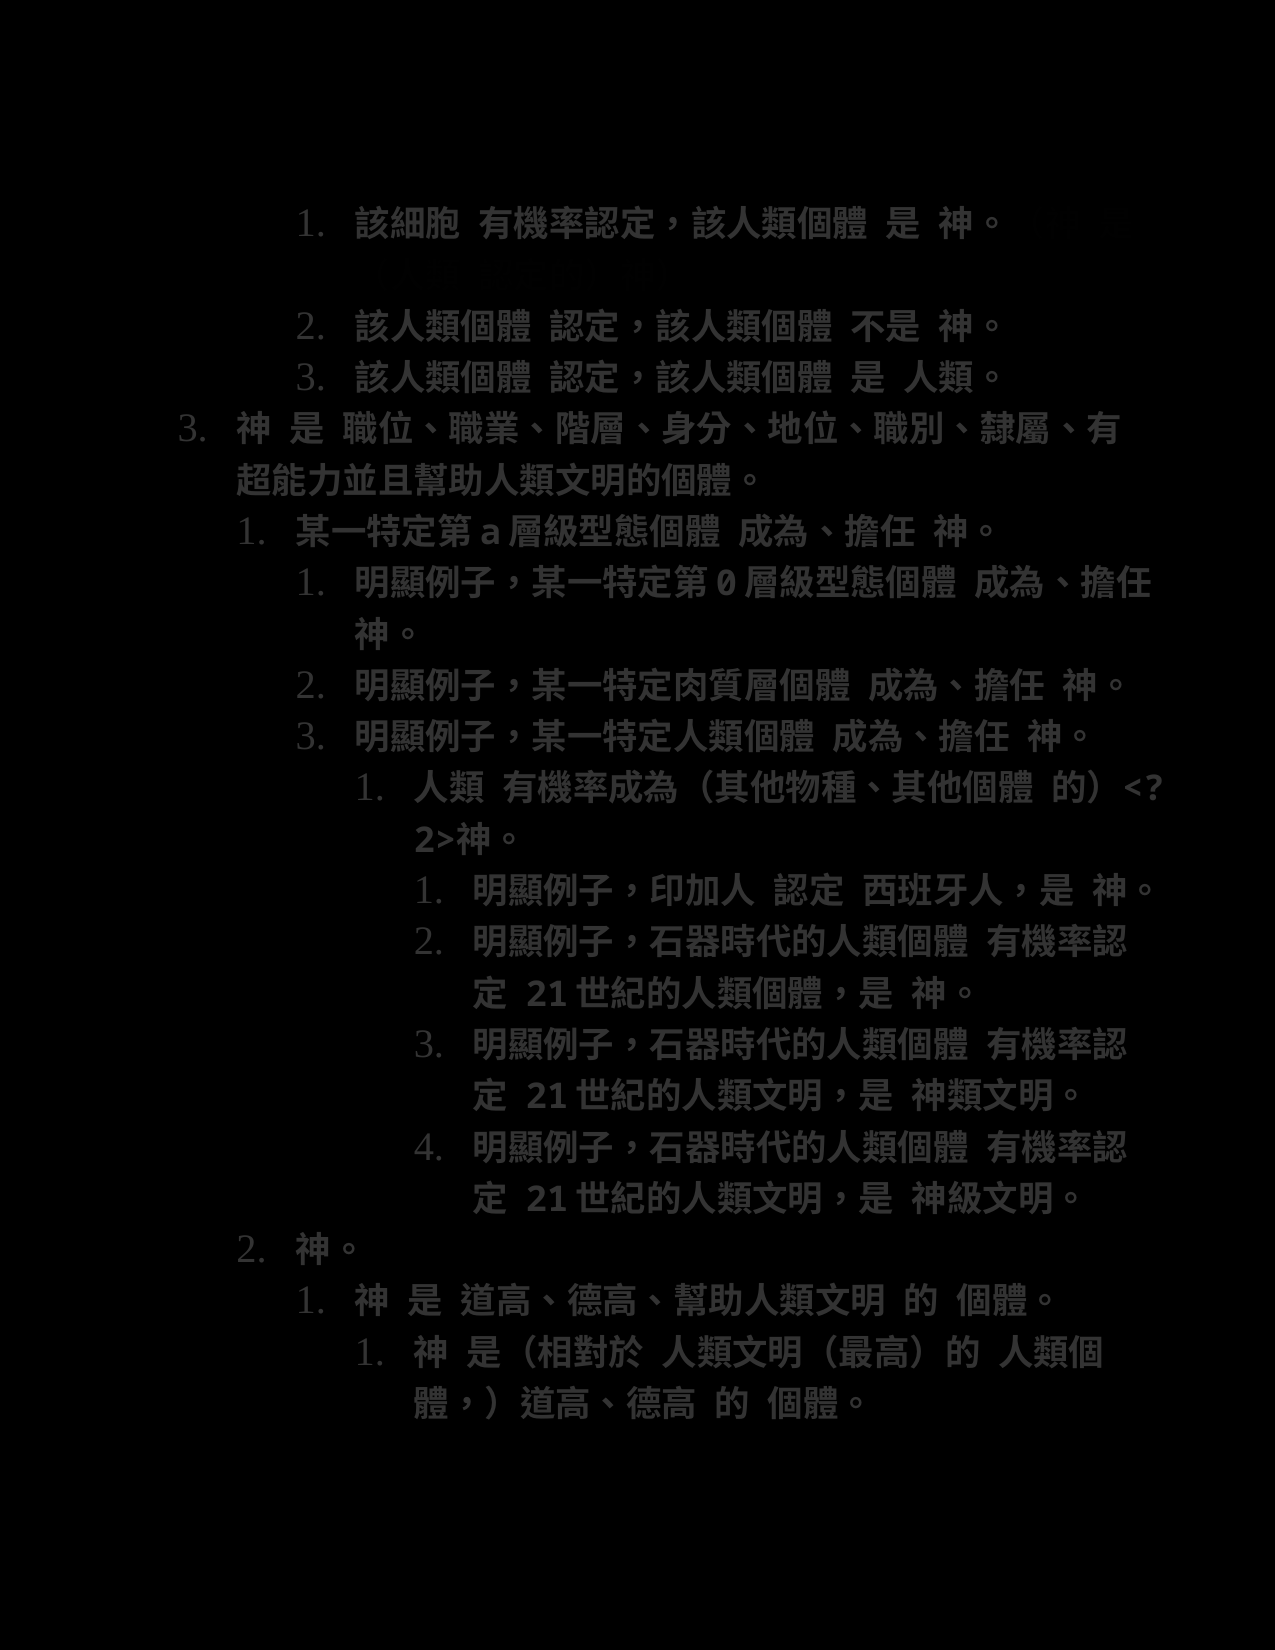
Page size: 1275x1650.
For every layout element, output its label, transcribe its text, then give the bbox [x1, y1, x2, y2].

list 明顯例子，某一特定第0層級型態個體 成為、擔任 神。 [295, 555, 1157, 657]
list 明顯例子，印加人 認定 西班牙人，是 神。 [413, 862, 1157, 914]
list 神 是（相對於 人類文明（最高）的 人類個體，）道高、德高 的 個體。 [354, 1324, 1157, 1427]
list 明顯例子，石器時代的人類個體 有機率認定 21世紀的人類個體，是 神。 [413, 914, 1157, 1016]
list 明顯例子，石器時代的人類個體 有機率認定 21世紀的人類文明，是 神類文明。 [413, 1016, 1157, 1119]
list 神 是 道高、德高、幫助人類文明 的 個體。 [295, 1273, 1157, 1324]
list 該人類個體 認定，該人類個體 是 人類。 [295, 349, 1157, 401]
list 神。 [236, 1222, 1157, 1273]
list 人類 有機率成為（其他物種、其他個體 的）<?2>神。 [354, 760, 1157, 862]
list 明顯例子，某一特定肉質層個體 成為、擔任 神。 [295, 657, 1157, 708]
list 明顯例子，石器時代的人類個體 有機率認定 21世紀的人類文明，是 神級文明。 [413, 1119, 1157, 1222]
list 某一特定第a層級型態個體 成為、擔任 神。 [236, 503, 1157, 555]
list 該人類個體 認定，該人類個體 不是 神。 [295, 298, 1157, 349]
list 明顯例子，某一特定人類個體 成為、擔任 神。 [295, 708, 1157, 760]
list 該細胞 有機率認定，該人類個體 是 神。（神 是（人類 認定的）神） [295, 196, 1157, 298]
list 神 是 職位、職業、階層、身分、地位、職別、隸屬、有超能力並且幫助人類文明的個體。 [177, 401, 1157, 503]
